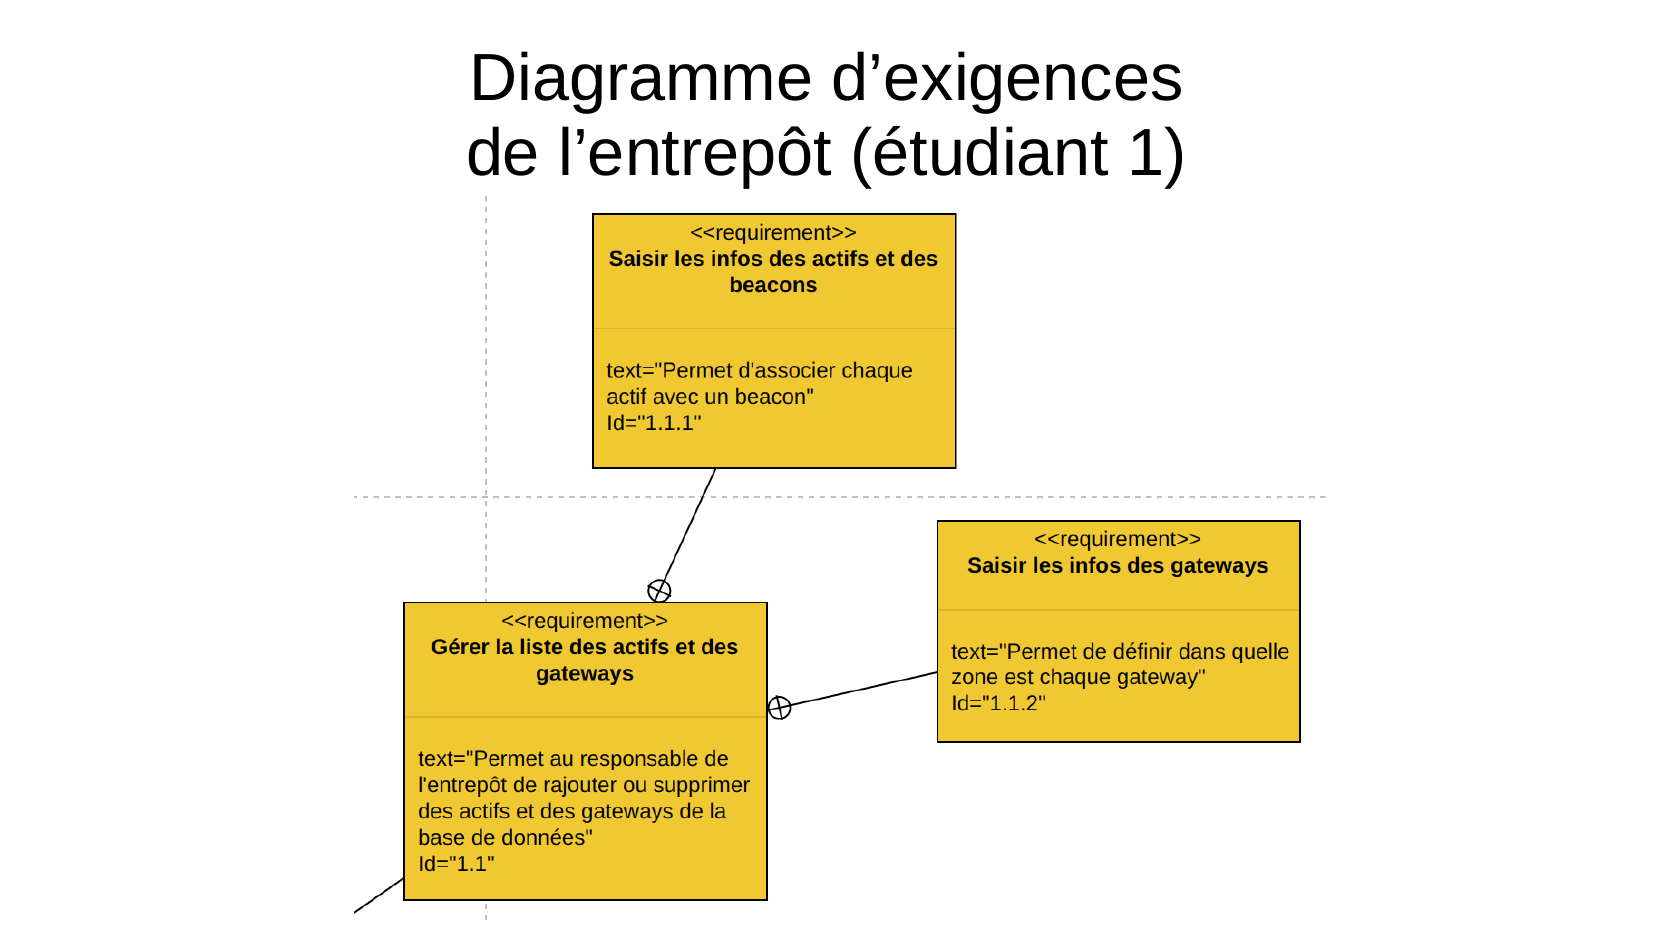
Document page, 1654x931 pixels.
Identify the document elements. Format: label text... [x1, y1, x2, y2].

title Diagramme d’exigences de l’entrepôt (étudiant 1) [82, 37, 1571, 193]
picture [354, 192, 1326, 925]
